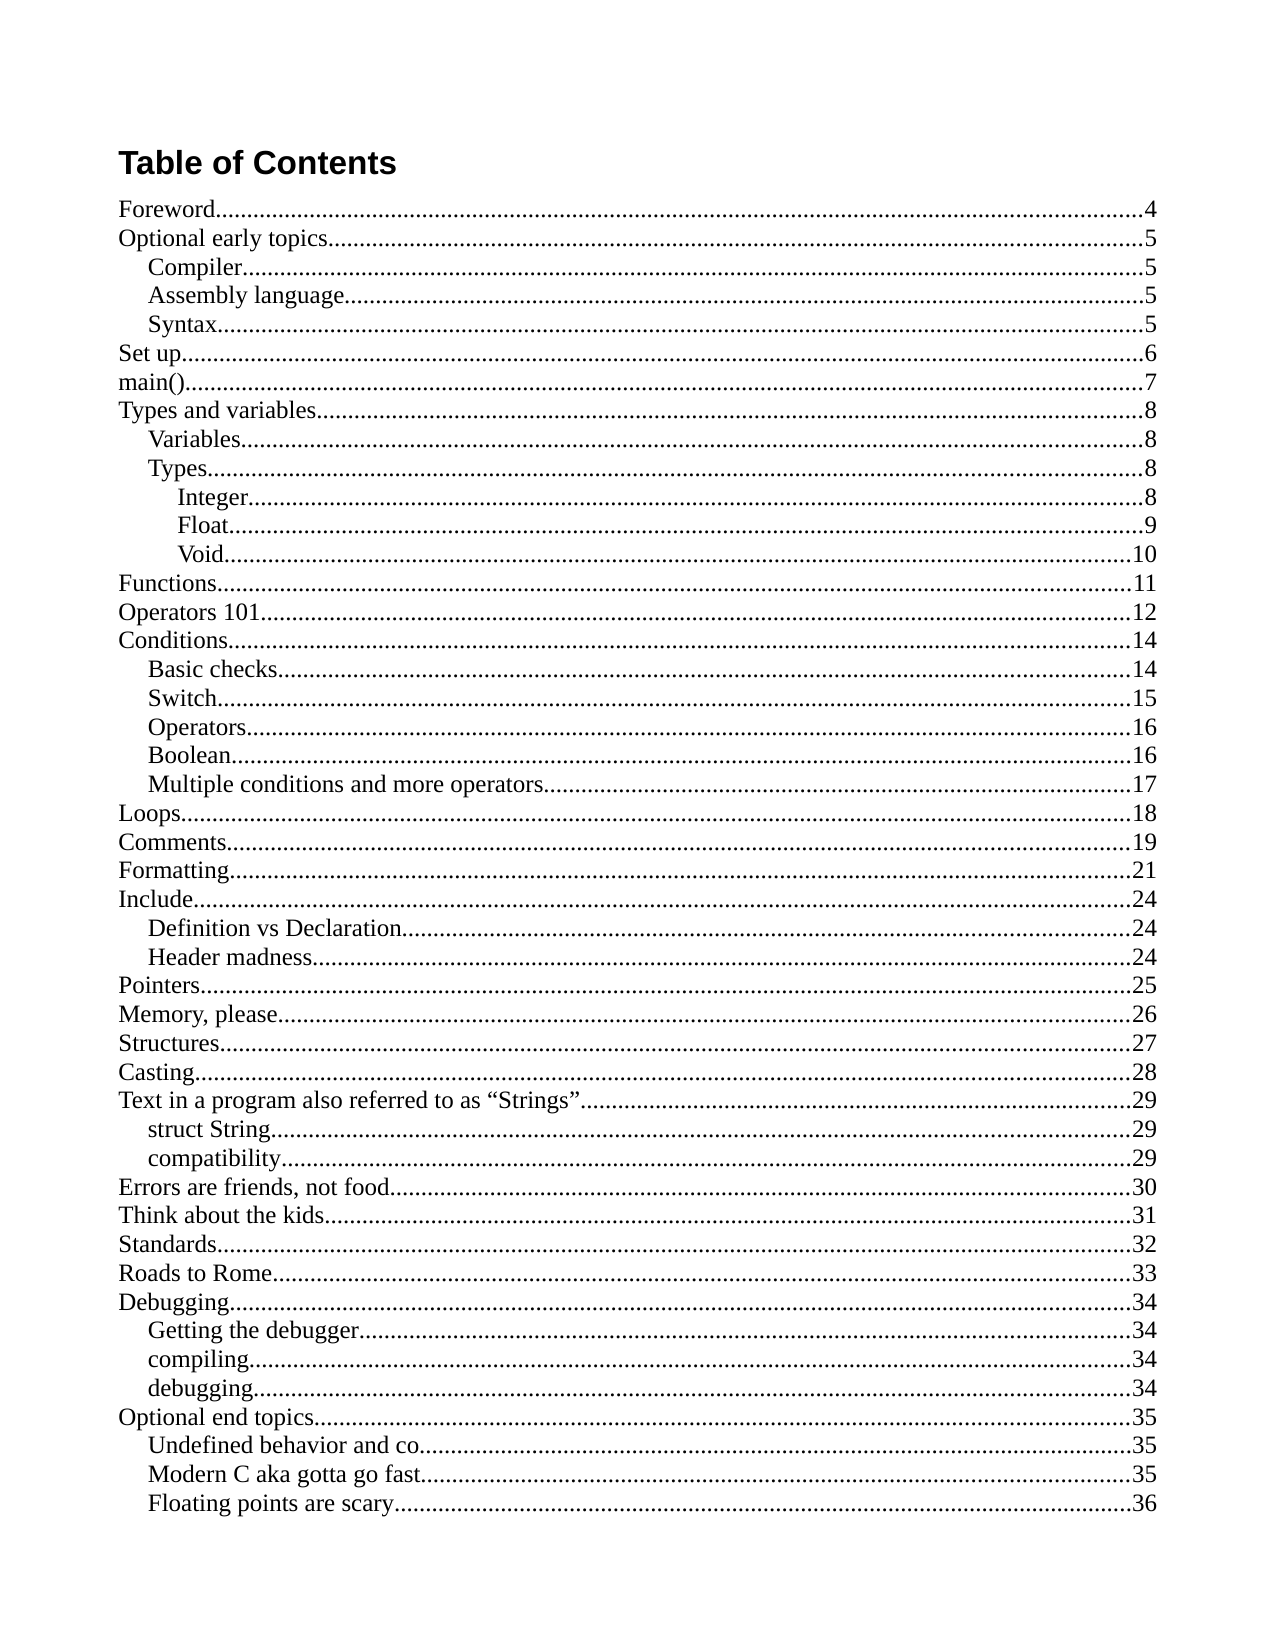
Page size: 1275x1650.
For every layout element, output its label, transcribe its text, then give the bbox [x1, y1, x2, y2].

text Float 9 [177, 510, 1157, 539]
text Optional early topics 5 [118, 223, 1157, 252]
text Header madness 24 [148, 942, 1157, 970]
text Boolean 16 [148, 740, 1157, 769]
text Floating points are scary 36 [148, 1488, 1157, 1517]
text Void 10 [177, 539, 1157, 568]
text Loops 18 [118, 798, 1157, 827]
text struct String 29 [148, 1114, 1157, 1143]
text Functions 11 [118, 568, 1157, 597]
text Definition vs Declaration 24 [148, 913, 1157, 942]
text Basic checks 14 [148, 654, 1157, 683]
text compiling 34 [148, 1344, 1157, 1373]
text Set up 6 [118, 338, 1157, 367]
text Undefined behavior and co 35 [148, 1430, 1157, 1459]
text Pointers 25 [118, 970, 1157, 999]
text Modern C aka gotta go fast 35 [148, 1459, 1157, 1488]
text Types and variables 8 [118, 395, 1157, 424]
text Roads to Rome 33 [118, 1258, 1157, 1287]
text main() 7 [118, 367, 1157, 395]
text Multiple conditions and more operators 17 [148, 769, 1157, 798]
text Operators 16 [148, 712, 1157, 740]
text Integer 8 [177, 482, 1157, 510]
text Getting the debugger 34 [148, 1315, 1157, 1344]
text Debugging 34 [118, 1287, 1157, 1315]
text Operators 101 12 [118, 597, 1157, 625]
text Casting 28 [118, 1057, 1157, 1085]
text compatibility 29 [148, 1143, 1157, 1172]
subtitle Table of Contents [118, 143, 1157, 182]
text Types 8 [148, 453, 1157, 482]
text Include 24 [118, 884, 1157, 913]
text Standards 32 [118, 1229, 1157, 1258]
text Optional end topics 35 [118, 1402, 1157, 1430]
text Switch 15 [148, 683, 1157, 712]
text Compiler 5 [148, 252, 1157, 280]
text Structures 27 [118, 1028, 1157, 1057]
text Syntax 5 [148, 309, 1157, 338]
text Conditions 14 [118, 625, 1157, 654]
text Assembly language 5 [148, 280, 1157, 309]
text Comments 19 [118, 827, 1157, 855]
text Text in a program also referred to as “Strings” 29 [118, 1085, 1157, 1114]
text Errors are friends, not food 30 [118, 1172, 1157, 1200]
text Formatting 21 [118, 855, 1157, 884]
text Foreword 4 [118, 194, 1157, 223]
text debugging 34 [148, 1373, 1157, 1402]
text Think about the kids 31 [118, 1200, 1157, 1229]
text Memory, please 26 [118, 999, 1157, 1028]
text Variables 8 [148, 424, 1157, 453]
